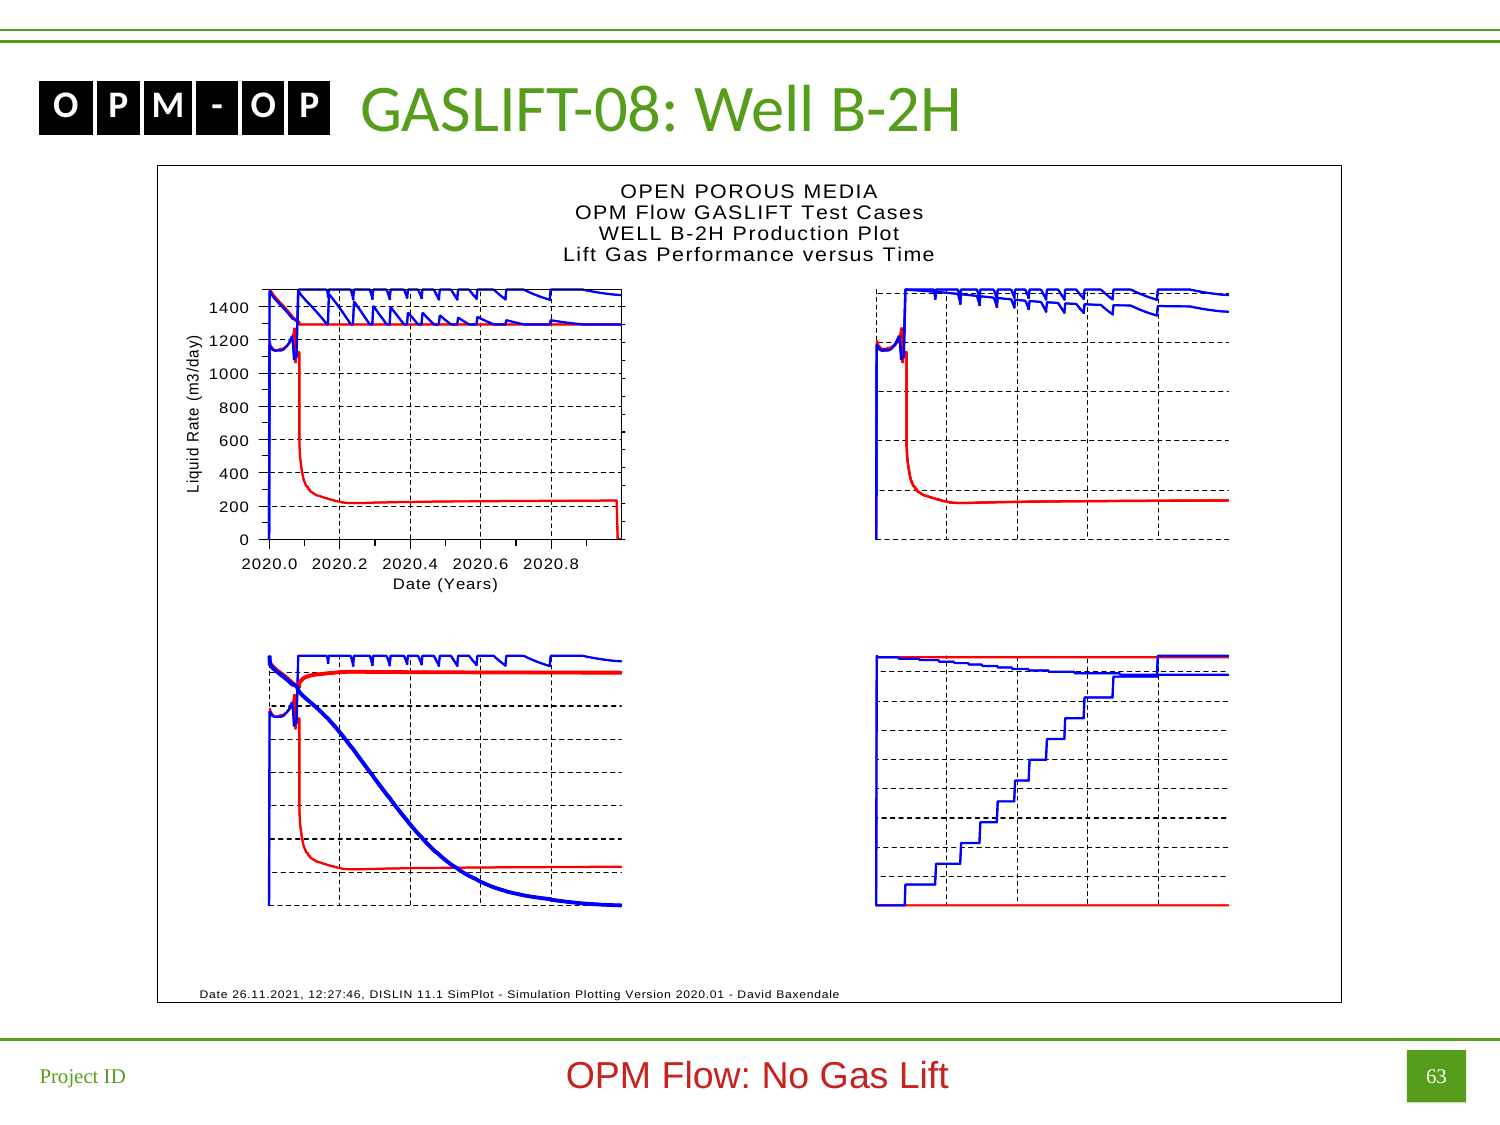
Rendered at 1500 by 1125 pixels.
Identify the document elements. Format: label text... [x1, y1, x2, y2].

text_box OPM Flow: No Gas Lift [165, 1046, 1351, 1111]
picture [157, 165, 1343, 1004]
title GASLIFT-08: well B-2H [360, 77, 1425, 153]
